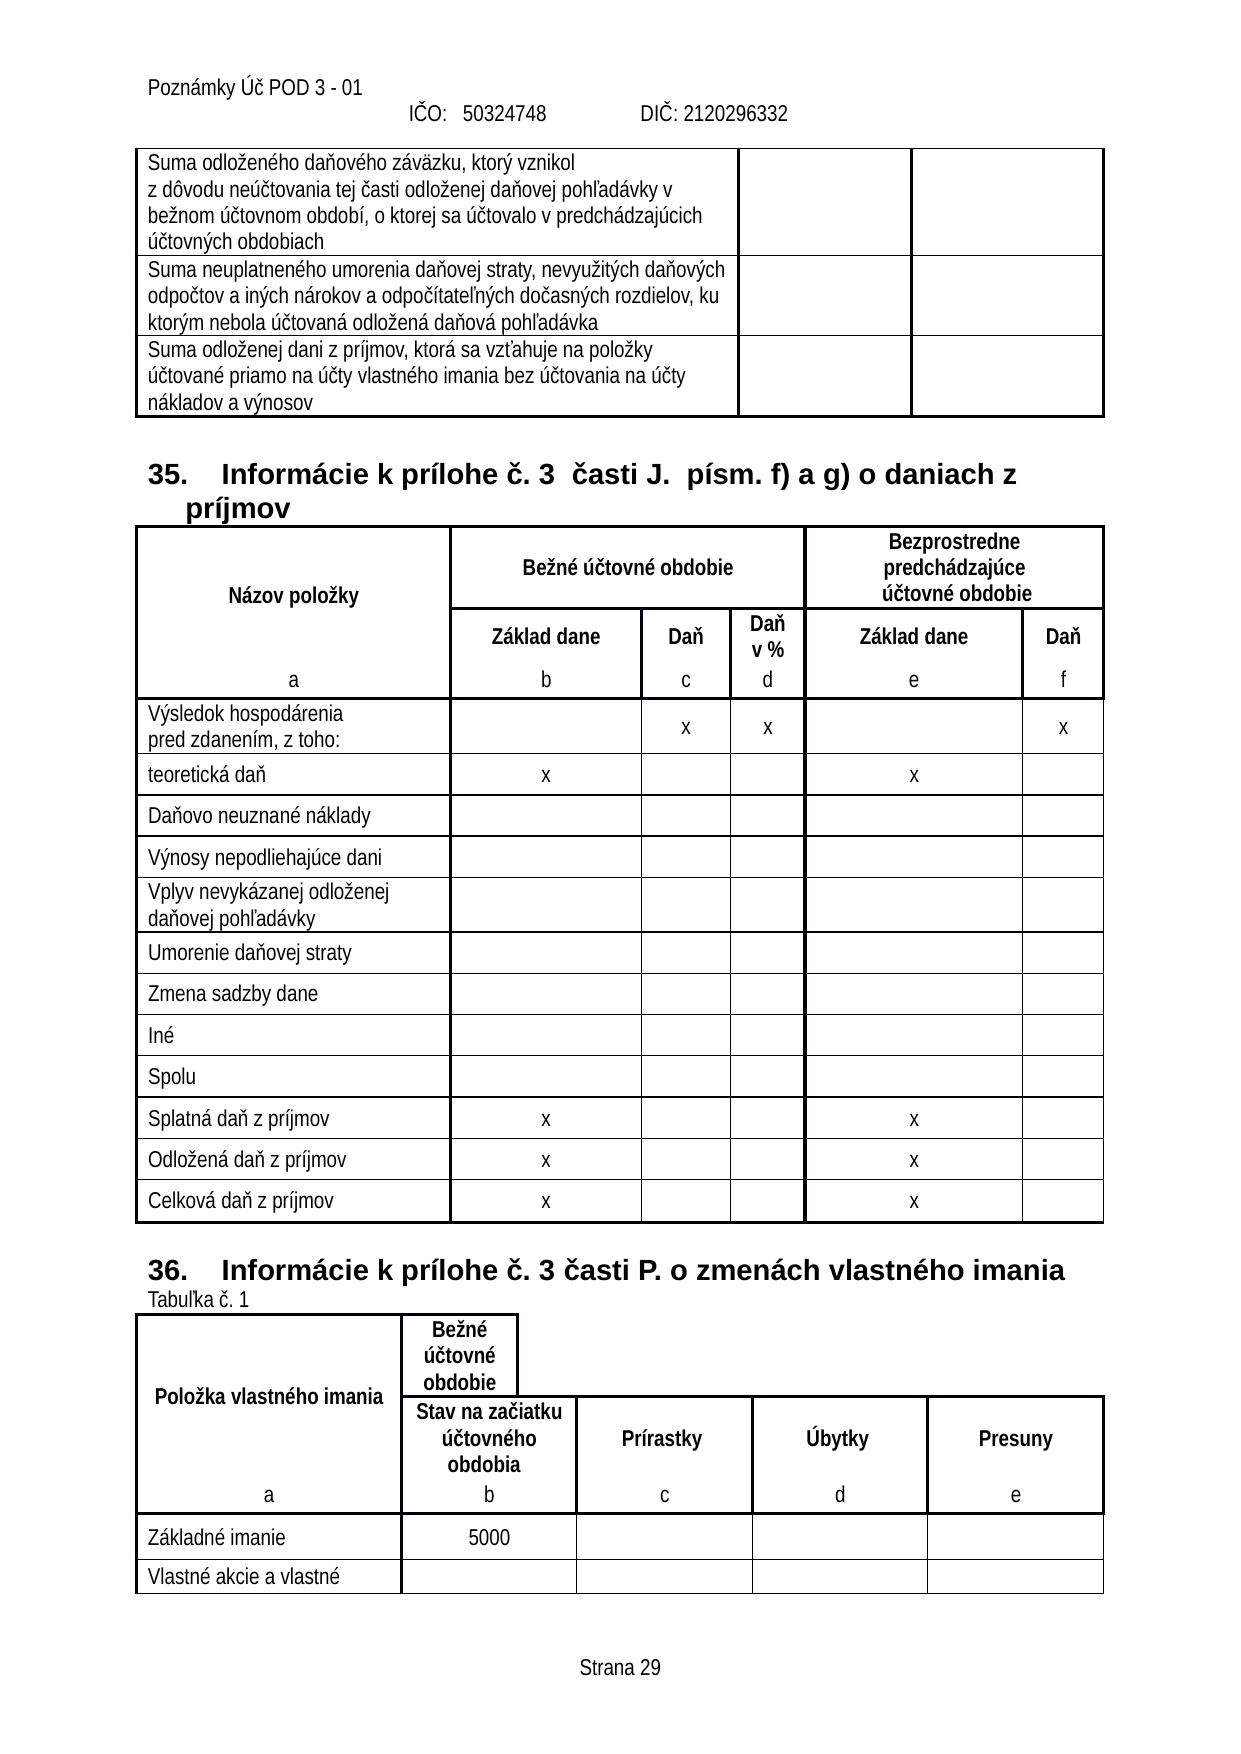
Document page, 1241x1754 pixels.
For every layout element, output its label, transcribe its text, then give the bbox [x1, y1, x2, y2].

table_cell [913, 256, 1102, 335]
table_cell [642, 1056, 730, 1096]
table_cell [642, 974, 730, 1014]
table_cell a [138, 1477, 400, 1512]
table_cell [807, 700, 1022, 753]
table_cell [807, 974, 1022, 1014]
table_cell [642, 1139, 730, 1179]
table_cell [642, 796, 730, 835]
table_cell b [452, 663, 640, 697]
table_cell Iné [138, 1015, 449, 1055]
table_cell Úbytky [754, 1398, 926, 1477]
table_cell x [807, 1098, 1022, 1138]
table_cell [731, 754, 803, 794]
table_cell Presuny [929, 1398, 1102, 1477]
table_cell teoretická daň [138, 754, 449, 794]
table_cell [452, 933, 641, 972]
table_cell Stav na začiatku účtovného obdobia [403, 1398, 575, 1477]
table_cell x [807, 1180, 1022, 1221]
table_cell [1023, 1139, 1103, 1179]
table_cell Základ dane [807, 610, 1021, 662]
table_cell [642, 837, 730, 877]
table_cell Daňovo neuznané náklady [138, 796, 449, 835]
table_cell [452, 1056, 641, 1096]
table_cell 5000 [403, 1515, 576, 1559]
table_cell [807, 796, 1022, 835]
table_cell [1023, 878, 1103, 931]
table_cell [452, 700, 641, 753]
table_cell [642, 1098, 730, 1138]
table_cell b [403, 1477, 575, 1512]
table_cell Suma odloženého daňového záväzku, ktorý vznikol z dôvodu neúčtovania tej časti odloženej daňovej pohľadávky v bežnom účtovnom období, o ktorej sa účtovalo v predchádzajúcich účtovných obdobiach [138, 149, 737, 255]
table_header Položka vlastného imania [138, 1316, 400, 1477]
table_cell d [754, 1477, 926, 1512]
table_header Bezprostredne predchádzajúce účtovné obdobie [807, 528, 1102, 607]
table_cell [452, 878, 641, 931]
table_cell Daň v % [732, 610, 803, 662]
text Tabuľka č. 1 [148, 1286, 1092, 1313]
table_cell Vlastné akcie a vlastné [138, 1560, 400, 1593]
table_cell [1023, 1098, 1103, 1138]
table_cell [807, 878, 1022, 931]
table_cell [913, 149, 1102, 255]
table_cell Základné imanie [138, 1515, 400, 1559]
table_cell [642, 933, 730, 972]
table_cell [452, 837, 641, 877]
table_cell c [578, 1477, 751, 1512]
table_cell Spolu [138, 1056, 449, 1096]
table_cell Suma neuplatneného umorenia daňovej straty, nevyužitých daňových odpočtov a iných nárokov a odpočítateľných dočasných rozdielov, ku ktorým nebola účtovaná odložená daňová pohľadávka [138, 256, 737, 335]
table_cell Odložená daň z príjmov [138, 1139, 449, 1179]
table_cell d [732, 663, 803, 697]
table_cell [452, 974, 641, 1014]
table_cell [1023, 1056, 1103, 1096]
title Informácie k prílohe č. 3 časti J. písm. f) a g) o daniach z príjmov [148, 457, 1092, 524]
table_cell [807, 837, 1022, 877]
table_cell [1023, 933, 1103, 972]
table_cell x [807, 754, 1022, 794]
table_cell [577, 1560, 752, 1593]
table_cell [740, 256, 910, 335]
table_cell [740, 149, 910, 255]
table_cell f [1024, 663, 1102, 697]
table_cell Prírastky [578, 1398, 751, 1477]
table_cell Splatná daň z príjmov [138, 1098, 449, 1138]
table_cell [731, 933, 803, 972]
table_cell [731, 974, 803, 1014]
title Informácie k prílohe č. 3 časti P. o zmenách vlastného imania [148, 1253, 1092, 1286]
table_cell [1023, 754, 1103, 794]
table_cell [642, 754, 730, 794]
table_cell x [1023, 700, 1103, 753]
table_cell [731, 1015, 803, 1055]
table_cell c [643, 663, 729, 697]
table_cell [1023, 837, 1103, 877]
table_cell [731, 837, 803, 877]
table_cell [731, 1056, 803, 1096]
table_cell [731, 1139, 803, 1179]
table_cell [928, 1560, 1103, 1593]
table_cell x [807, 1139, 1022, 1179]
table_cell x [452, 1180, 641, 1221]
table_cell [642, 1015, 730, 1055]
table_cell [1023, 796, 1103, 835]
table_cell x [452, 754, 641, 794]
table_cell [1023, 1180, 1103, 1221]
table_cell [913, 336, 1102, 415]
table_cell Výnosy nepodliehajúce dani [138, 837, 449, 877]
table_cell Umorenie daňovej straty [138, 933, 449, 972]
table_cell [731, 796, 803, 835]
table_cell [642, 878, 730, 931]
table_cell Daň [643, 610, 729, 662]
table_header Názov položky [138, 528, 449, 662]
table_cell [807, 1056, 1022, 1096]
table_cell Suma odloženej dani z príjmov, ktorá sa vzťahuje na položky účtované priamo na účty vlastného imania bez účtovania na účty nákladov a výnosov [138, 336, 737, 415]
table_cell [577, 1515, 752, 1559]
table_cell [807, 1015, 1022, 1055]
table_cell [403, 1560, 576, 1593]
table_cell Výsledok hospodárenia pred zdanením, z toho: [138, 700, 449, 753]
table_header Bežné účtovné obdobie [452, 528, 803, 607]
table_cell [642, 1180, 730, 1221]
table_cell Zmena sadzby dane [138, 974, 449, 1014]
table_cell [1023, 1015, 1103, 1055]
table_cell [731, 878, 803, 931]
table_cell e [807, 663, 1021, 697]
table_cell [452, 1015, 641, 1055]
table_cell e [929, 1477, 1102, 1512]
table_cell Základ dane [452, 610, 640, 662]
table_cell [452, 796, 641, 835]
table_cell Daň [1024, 610, 1102, 662]
table_header Bežné účtovné obdobie [403, 1316, 516, 1395]
table_cell x [452, 1139, 641, 1179]
table_cell a [138, 663, 449, 697]
table_cell [740, 336, 910, 415]
table_cell [731, 1180, 803, 1221]
table_cell x [731, 700, 803, 753]
table_cell [807, 933, 1022, 972]
table_cell Celková daň z príjmov [138, 1180, 449, 1221]
table_cell x [452, 1098, 641, 1138]
table_cell [753, 1515, 927, 1559]
table_cell [928, 1515, 1103, 1559]
table_cell [753, 1560, 927, 1593]
table_cell Vplyv nevykázanej odloženej daňovej pohľadávky [138, 878, 449, 931]
table_cell [1023, 974, 1103, 1014]
table_cell x [642, 700, 730, 753]
table_cell [731, 1098, 803, 1138]
